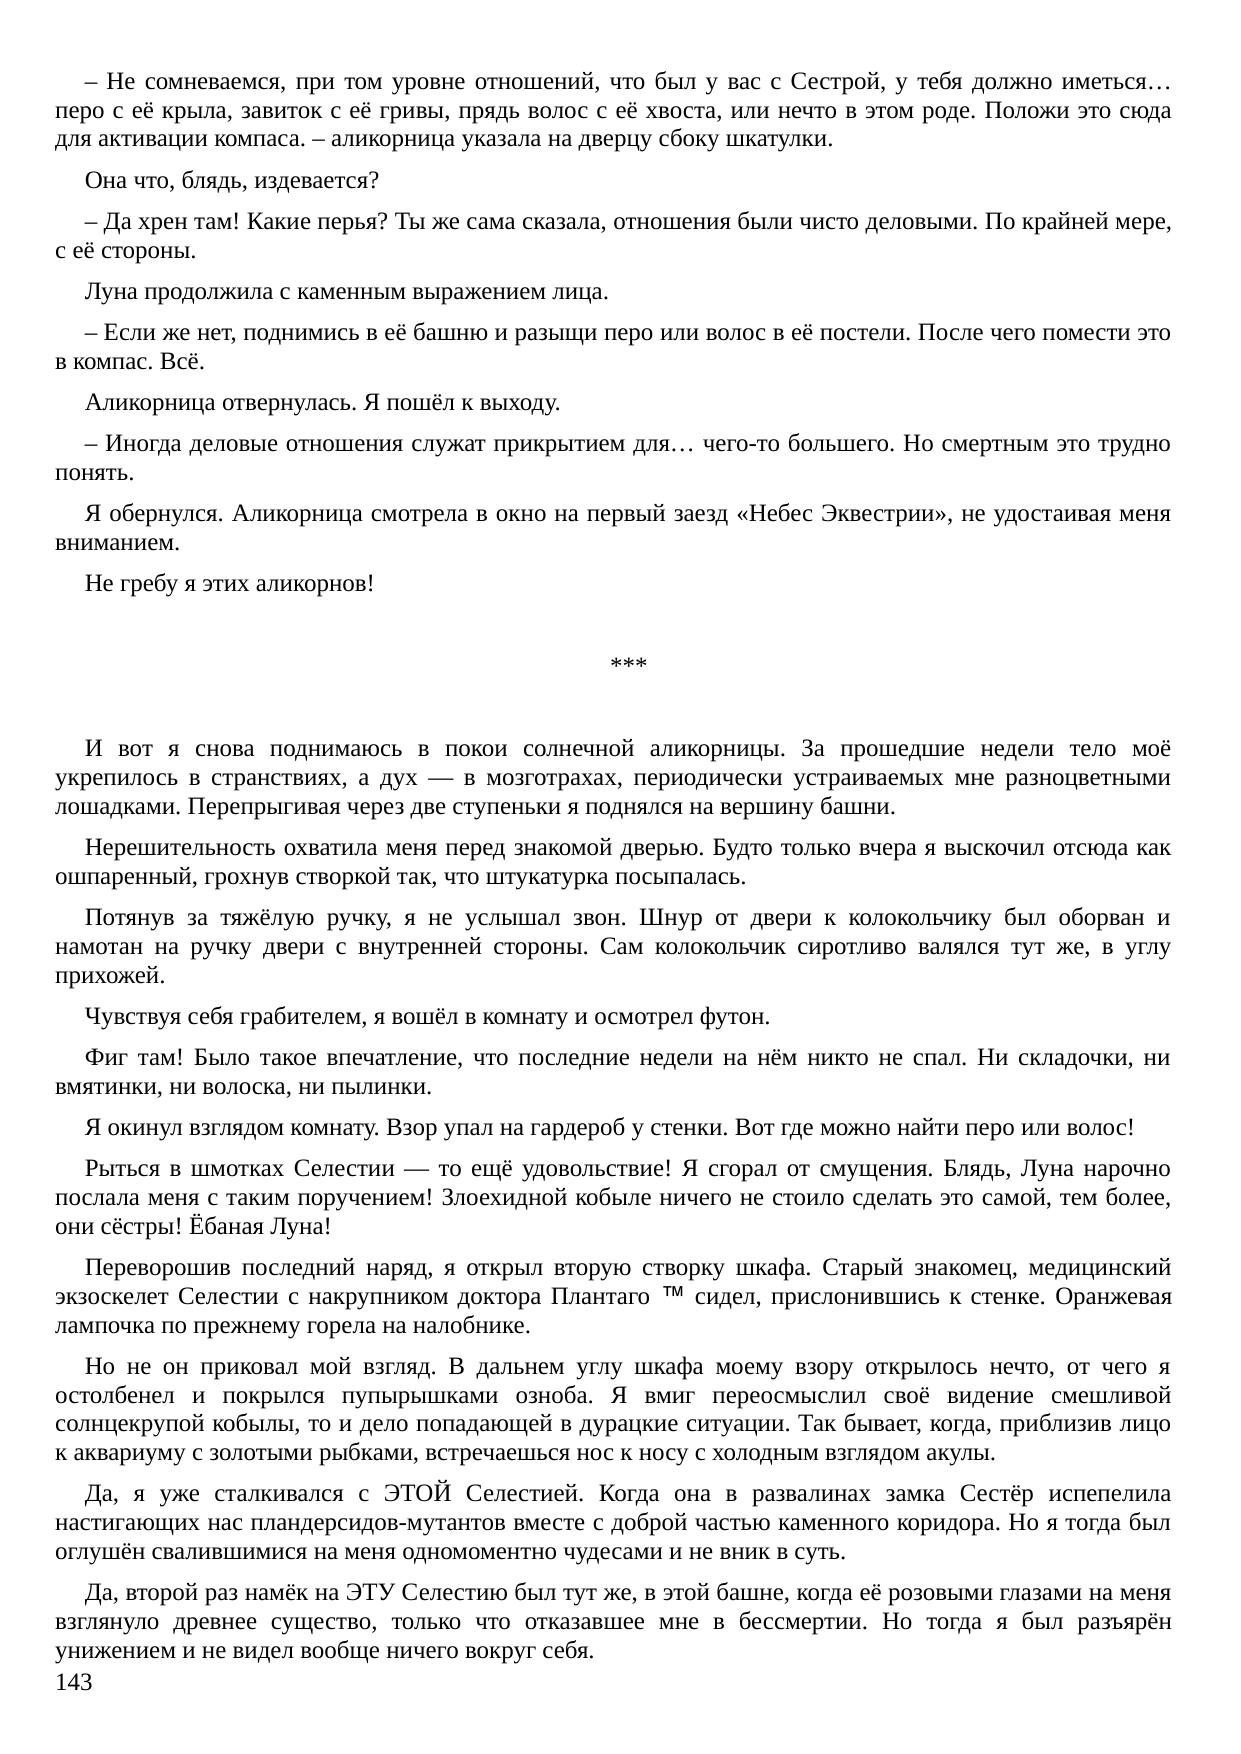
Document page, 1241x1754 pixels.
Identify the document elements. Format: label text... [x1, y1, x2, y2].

text – Да хрен там! Какие перья? Ты же сама сказала, отношения были чисто деловыми. По крайней мере, с её стороны. [55, 206, 1173, 263]
text Да, второй раз намёк на ЭТУ Селестию был тут же, в этой башне, когда её розовыми глазами на меня взглянуло древнее существо, только что отказавшее мне в бессмертии. Но тогда я был разъярён унижением и не видел вообще ничего вокруг себя. [55, 1577, 1173, 1663]
text Но не он приковал мой взгляд. В дальнем углу шкафа моему взору открылось нечто, от чего я остолбенел и покрылся пупырышками озноба. Я вмиг переосмыслил своё видение смешливой солнцекрупой кобылы, то и дело попадающей в дурацкие ситуации. Так бывает, когда, приблизив лицо к аквариуму с золотыми рыбками, встречаешься нос к носу с холодным взглядом акулы. [55, 1351, 1173, 1466]
text *** [55, 651, 1173, 680]
text Потянув за тяжёлую ручку, я не услышал звон. Шнур от двери к колокольчику был оборван и намотан на ручку двери с внутренней стороны. Сам колокольчик сиротливо валялся тут же, в углу прихожей. [55, 902, 1173, 988]
text Она что, блядь, издевается? [55, 165, 1173, 193]
text Не гребу я этих аликорнов! [55, 568, 1173, 597]
text Чувствуя себя грабителем, я вошёл в комнату и осмотрел футон. [55, 1001, 1173, 1030]
text И вот я снова поднимаюсь в покои солнечной аликорницы. За прошедшие недели тело моё укрепилось в странствиях, а дух — в мозготрахах, периодически устраиваемых мне разноцветными лошадками. Перепрыгивая через две ступеньки я поднялся на вершину башни. [55, 733, 1173, 820]
text Я обернулся. Аликорница смотрела в окно на первый заезд «Небес Эквестрии», не удостаивая меня вниманием. [55, 498, 1173, 556]
text Переворошив последний наряд, я открыл вторую створку шкафа. Старый знакомец, медицинский экзоскелет Селестии с накрупником доктора Плантаго  сидел, прислонившись к стенке. Оранжевая лампочка по прежнему горела на налобнике. [55, 1252, 1173, 1338]
text – Иногда деловые отношения служат прикрытием для… чего-то большего. Но смертным это трудно понять. [55, 428, 1173, 486]
text Фиг там! Было такое впечатление, что последние недели на нём никто не спал. Ни складочки, ни вмятинки, ни волоска, ни пылинки. [55, 1042, 1173, 1100]
text – Не сомневаемся, при том уровне отношений, что был у вас с Сестрой, у тебя должно иметься… перо с её крыла, завиток с её гривы, прядь волос с её хвоста, или нечто в этом роде. Положи это сюда для активации компаса. – аликорница указала на дверцу сбоку шкатулки. [55, 66, 1173, 152]
text Да, я уже сталкивался с ЭТОЙ Селестией. Когда она в развалинах замка Сестёр испепелила настигающих нас пландерсидов-мутантов вместе с доброй частью каменного коридора. Но я тогда был оглушён свалившимися на меня одномоментно чудесами и не вник в суть. [55, 1478, 1173, 1565]
text Нерешительность охватила меня перед знакомой дверью. Будто только вчера я выскочил отсюда как ошпаренный, грохнув створкой так, что штукатурка посыпалась. [55, 832, 1173, 890]
text Аликорница отвернулась. Я пошёл к выходу. [55, 387, 1173, 416]
text – Если же нет, поднимись в её башню и разыщи перо или волос в её постели. После чего помести это в компас. Всё. [55, 317, 1173, 375]
text Я окинул взглядом комнату. Взор упал на гардероб у стенки. Вот где можно найти перо или волос! [55, 1112, 1173, 1141]
text Луна продолжила с каменным выражением лица. [55, 276, 1173, 305]
text Рыться в шмотках Селестии — то ещё удовольствие! Я сгорал от смущения. Блядь, Луна нарочно послала меня с таким поручением! Злоехидной кобыле ничего не стоило сделать это самой, тем более, они сёстры! Ёбаная Луна! [55, 1153, 1173, 1240]
